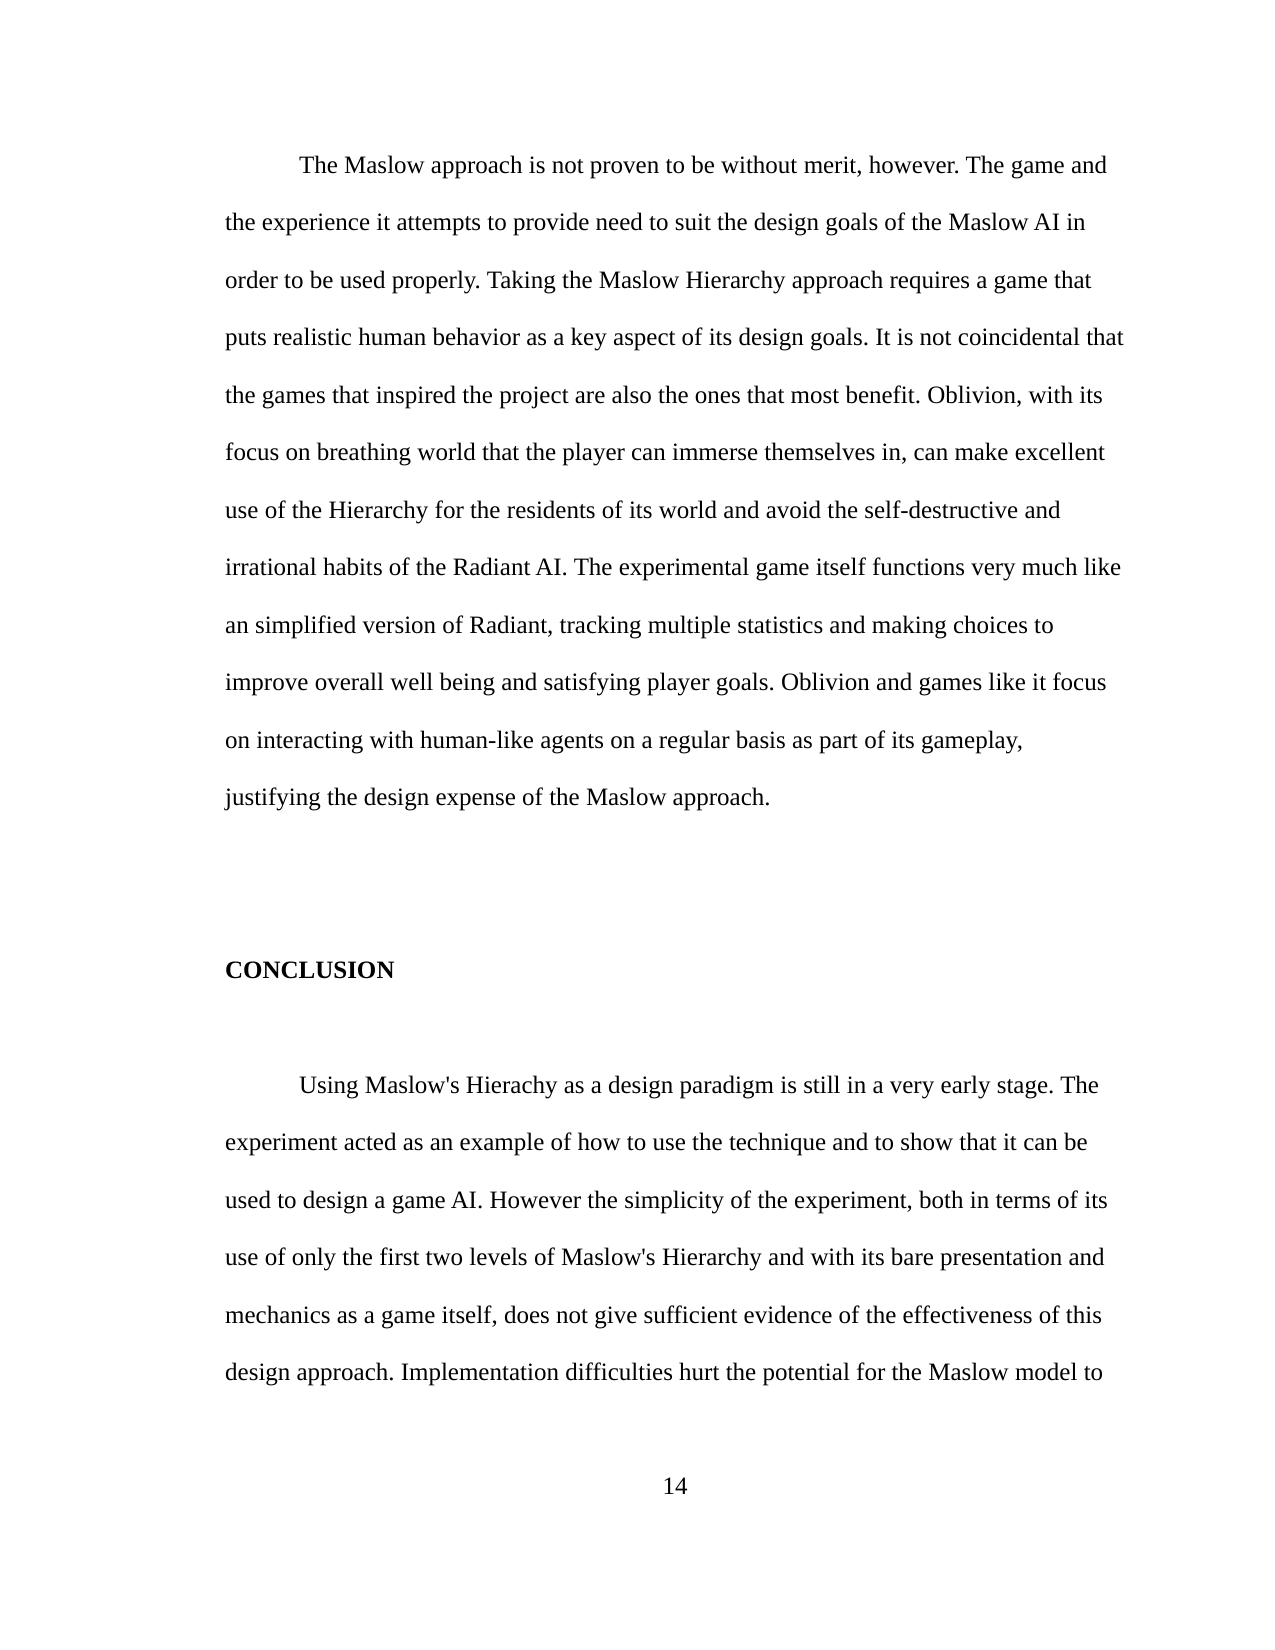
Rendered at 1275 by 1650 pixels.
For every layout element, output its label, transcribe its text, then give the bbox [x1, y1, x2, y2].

text Using Maslow's Hierachy as a design paradigm is still in a very early stage. The experiment acted as an example of how to use the technique and to show that it can be used to design a game AI. However the simplicity of the experiment, both in terms of its use of only the first two levels of Maslow's Hierarchy and with its bare presentation and mechanics as a game itself, does not give sufficient evidence of the effectiveness of this design approach. Implementation difficulties hurt the potential for the Maslow model to [225, 1070, 1125, 1386]
text CONCLUSION [225, 955, 1125, 984]
text The Maslow approach is not proven to be without merit, however. The game and the experience it attempts to provide need to suit the design goals of the Maslow AI in order to be used properly. Taking the Maslow Hierarchy approach requires a game that puts realistic human behavior as a key aspect of its design goals. It is not coincidental that the games that inspired the project are also the ones that most benefit. Oblivion, with its focus on breathing world that the player can immerse themselves in, can make excellent use of the Hierarchy for the residents of its world and avoid the self-destructive and irrational habits of the Radiant AI. The experimental game itself functions very much like an simplified version of Radiant, tracking multiple statistics and making choices to improve overall well being and satisfying player goals. Oblivion and games like it focus on interacting with human-like agents on a regular basis as part of its gameplay, justifying the design expense of the Maslow approach. [225, 150, 1125, 811]
